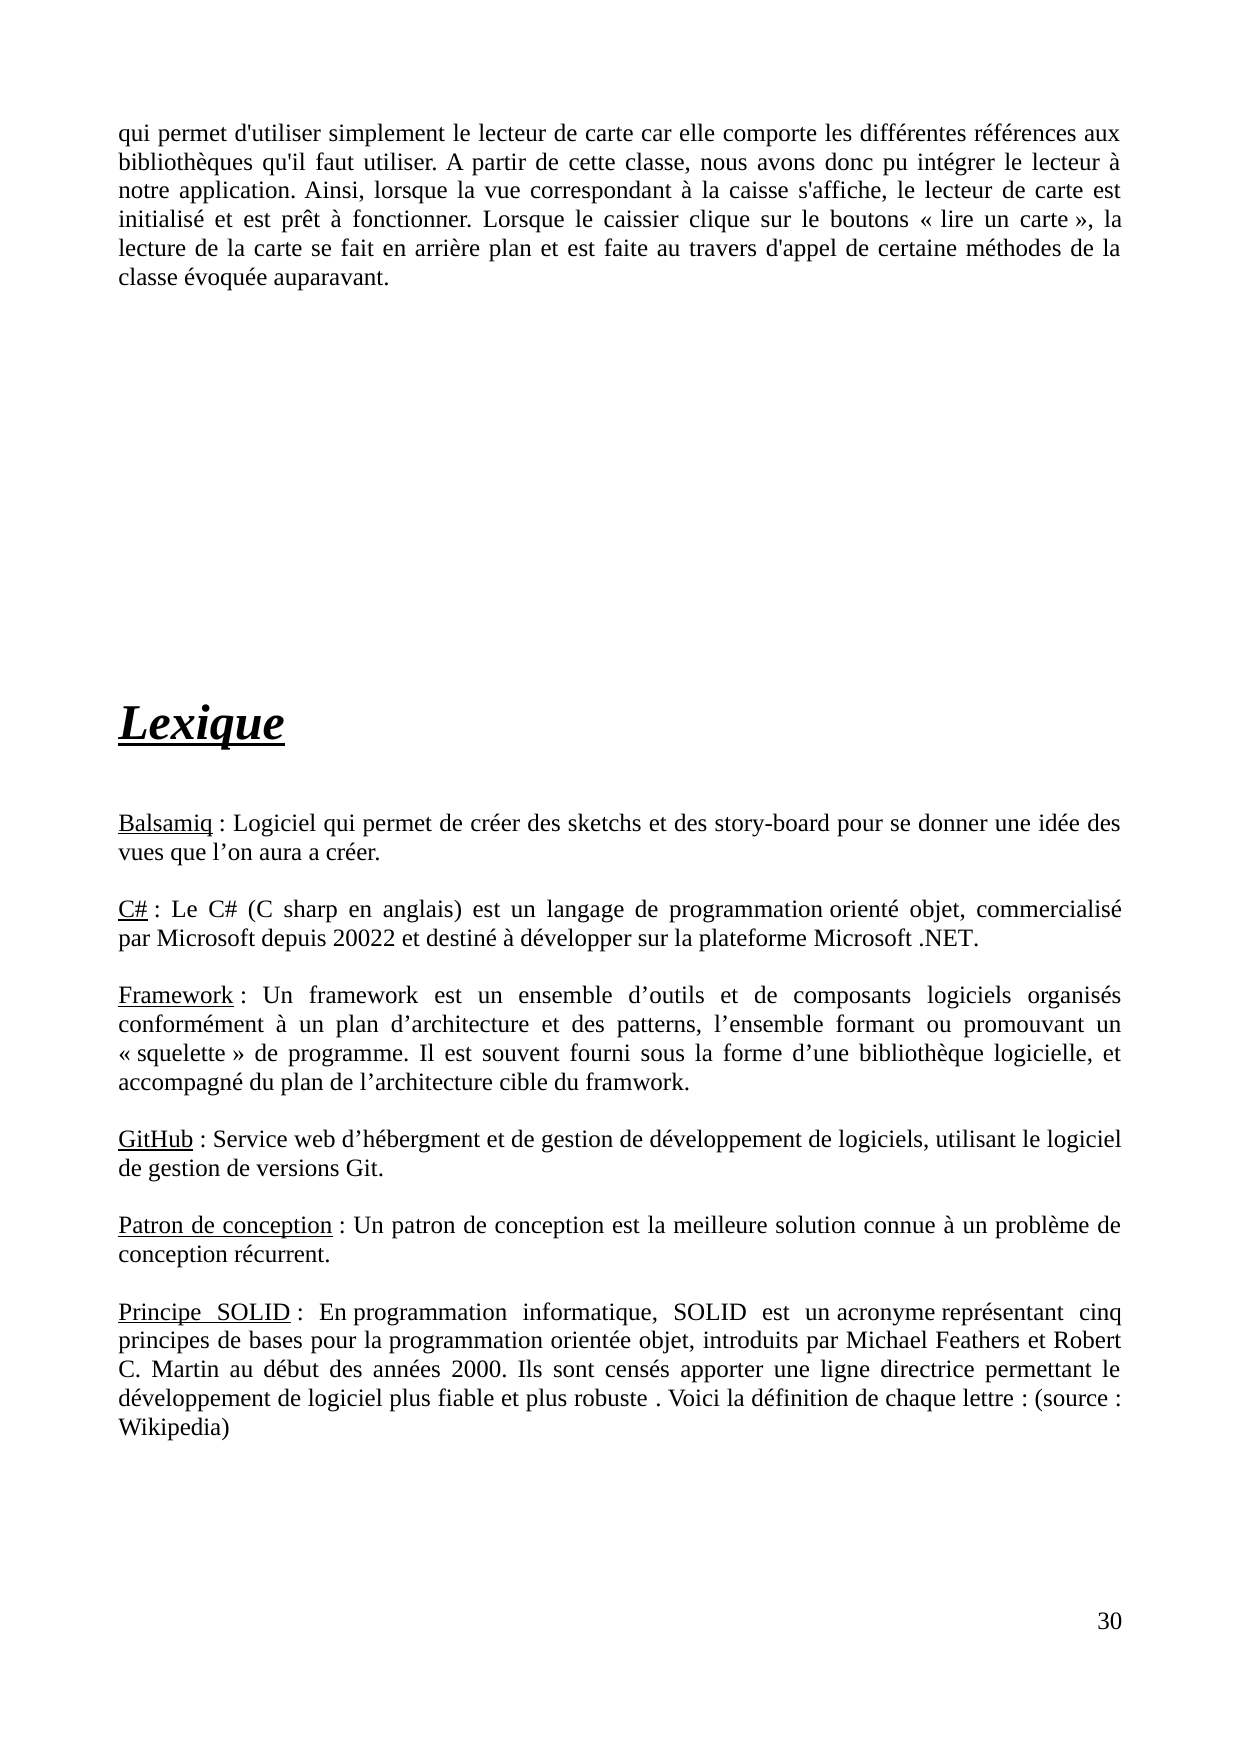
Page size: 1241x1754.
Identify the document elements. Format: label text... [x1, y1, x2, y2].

text Patron de conception : Un patron de conception est la meilleure solution connue à un problème de conception récurrent. [118, 1211, 1122, 1268]
text Framework : Un framework est un ensemble d’outils et de composants logiciels organisés conformément à un plan d’architecture et des patterns, l’ensemble formant ou promouvant un « squelette » de programme. Il est souvent fourni sous la forme d’une bibliothèque logicielle, et accompagné du plan de l’architecture cible du framwork. [118, 981, 1122, 1096]
text Principe SOLID : En programmation informatique, SOLID est un acronyme représentant cinq principes de bases pour la programmation orientée objet, introduits par Michael Feathers et Robert C. Martin au début des années 2000. Ils sont censés apporter une ligne directrice permettant le développement de logiciel plus fiable et plus robuste . Voici la définition de chaque lettre : (source : Wikipedia) [118, 1297, 1122, 1441]
text Balsamiq : Logiciel qui permet de créer des sketchs et des story-board pour se donner une idée des vues que l’on aura a créer. [118, 808, 1122, 866]
text C# : Le C# (C sharp en anglais) est un langage de programmation orienté objet, commercialisé par Microsoft depuis 20022 et destiné à développer sur la plateforme Microsoft .NET. [118, 894, 1122, 952]
text Lexique [118, 693, 1122, 751]
text GitHub : Service web d’hébergment et de gestion de développement de logiciels, utilisant le logiciel de gestion de versions Git. [118, 1124, 1122, 1182]
text qui permet d'utiliser simplement le lecteur de carte car elle comporte les différentes références aux bibliothèques qu'il faut utiliser. A partir de cette classe, nous avons donc pu intégrer le lecteur à notre application. Ainsi, lorsque la vue correspondant à la caisse s'affiche, le lecteur de carte est initialisé et est prêt à fonctionner. Lorsque le caissier clique sur le boutons « lire un carte », la lecture de la carte se fait en arrière plan et est faite au travers d'appel de certaine méthodes de la classe évoquée auparavant. [118, 118, 1122, 291]
